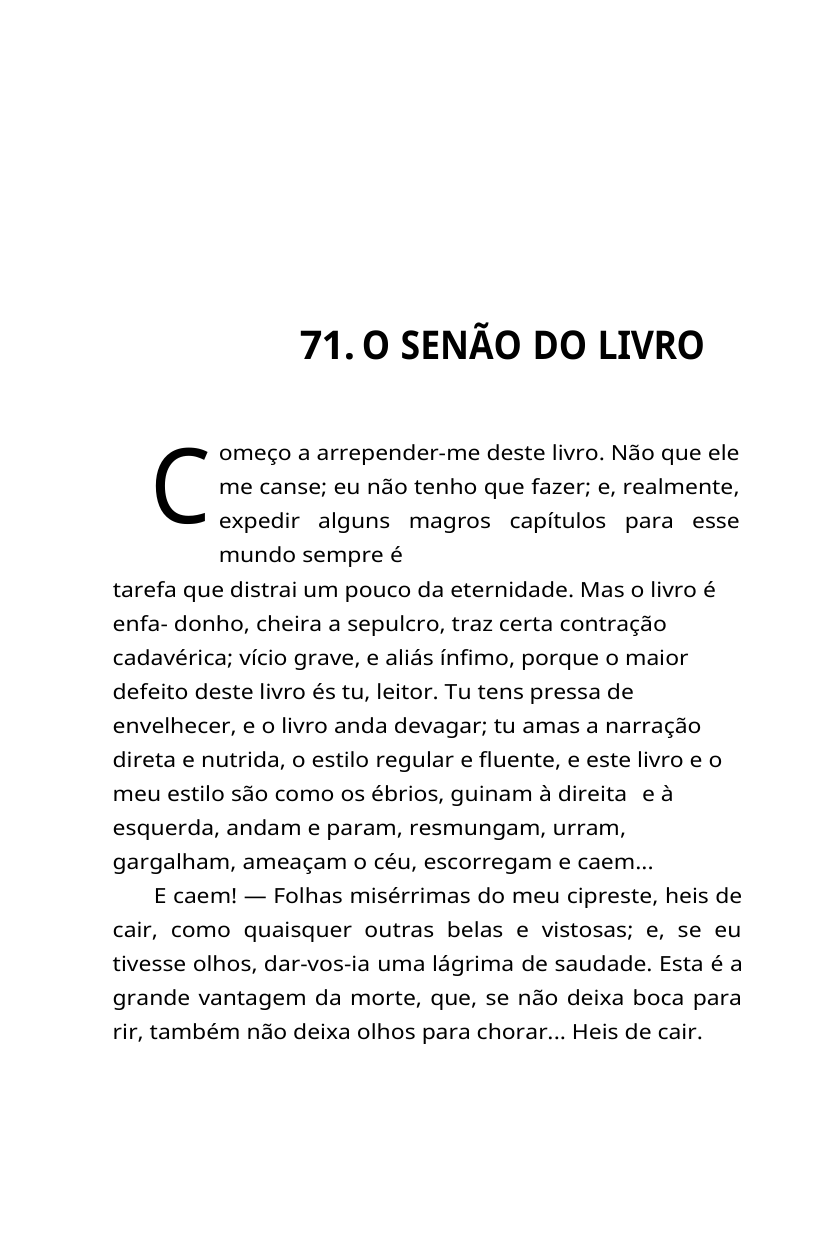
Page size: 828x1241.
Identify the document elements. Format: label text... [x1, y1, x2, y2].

text omeço a arrepender-me deste livro. Não que ele me canse; eu não tenho que fazer; e, realmente, expedir alguns magros capítulos para esse mundo sempre é [218, 438, 740, 569]
text tarefa que distrai um pouco da eternidade. Mas o livro é enfa- donho, cheira a sepulcro, traz certa contração cadavérica; vício grave, e aliás ínfimo, porque o maior defeito deste livro és tu, leitor. Tu tens pressa de envelhecer, e o livro anda devagar; tu amas a narração direta e nutrida, o estilo regular e fluente, e este livro e o meu estilo são como os ébrios, guinam à direita e à esquerda, andam e param, resmungam, urram, gargalham, ameaçam o céu, escorregam e caem... [112, 575, 743, 876]
subtitle O SENÃO DO LIVRO [299, 317, 787, 371]
text C [150, 421, 218, 550]
text E caem! — Folhas misérrimas do meu cipreste, heis de cair, como quaisquer outras belas e vistosas; e, se eu tivesse olhos, dar-vos-ia uma lágrima de saudade. Esta é a grande vantagem da morte, que, se não deixa boca para rir, também não deixa olhos para chorar... Heis de cair. [112, 881, 743, 1046]
